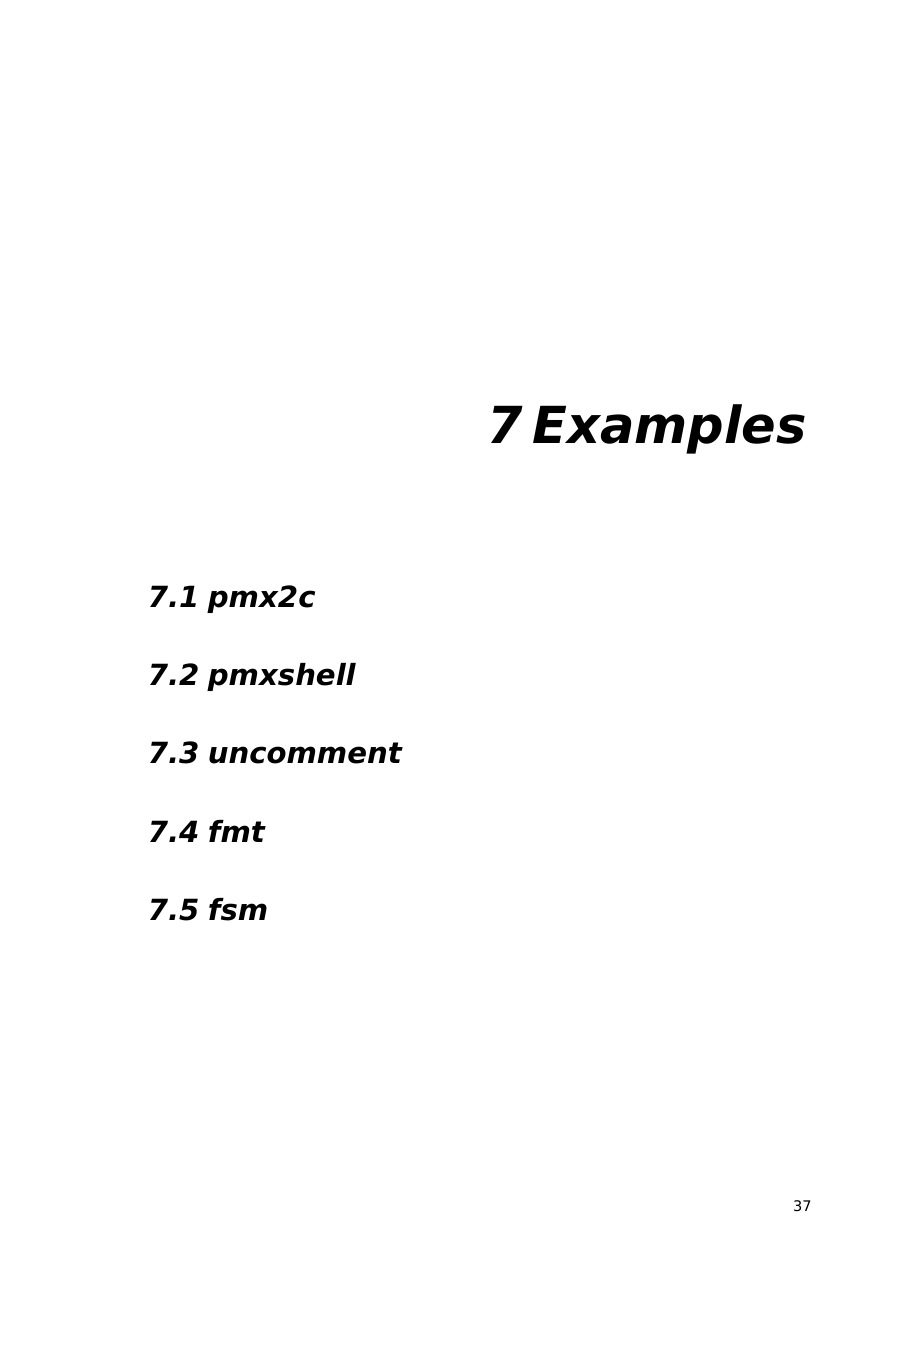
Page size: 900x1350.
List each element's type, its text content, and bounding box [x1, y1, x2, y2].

subtitle Examples [148, 396, 811, 455]
subtitle fmt [148, 815, 811, 849]
subtitle pmx2c [148, 580, 811, 614]
subtitle uncomment [148, 737, 811, 771]
subtitle fsm [148, 893, 811, 927]
subtitle pmxshell [148, 659, 811, 693]
